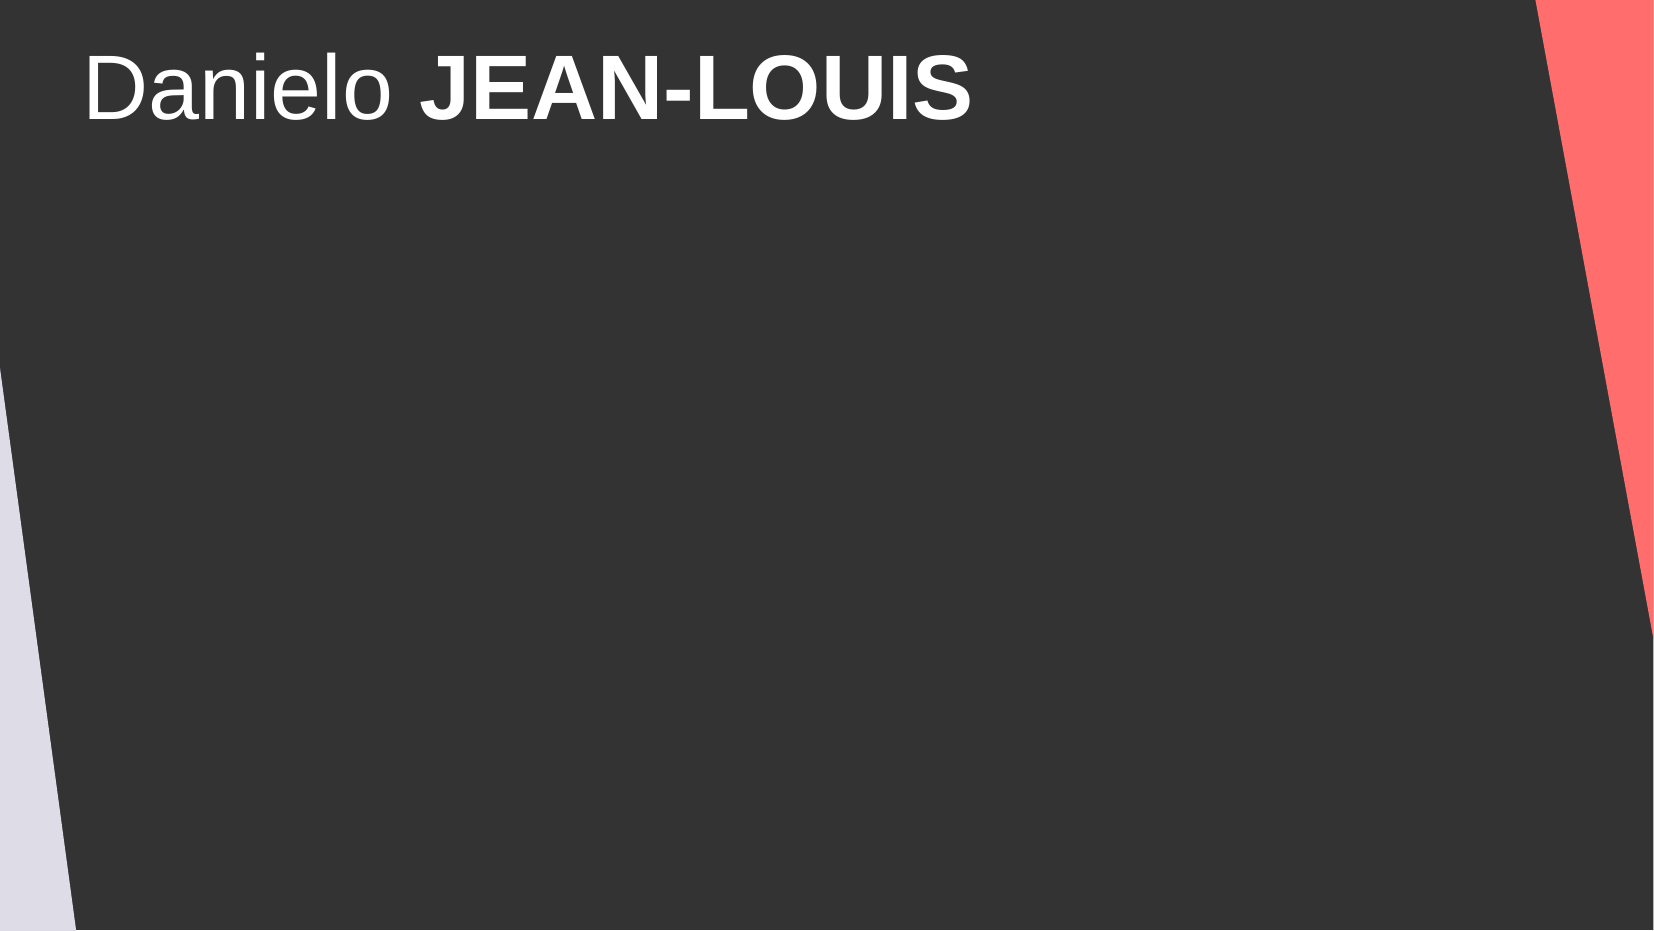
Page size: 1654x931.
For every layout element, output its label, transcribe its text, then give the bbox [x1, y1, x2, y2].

text_box [1535, 0, 1654, 642]
subtitle Danielo JEAN-LOUIS [82, 36, 1571, 345]
text_box [0, 368, 77, 931]
